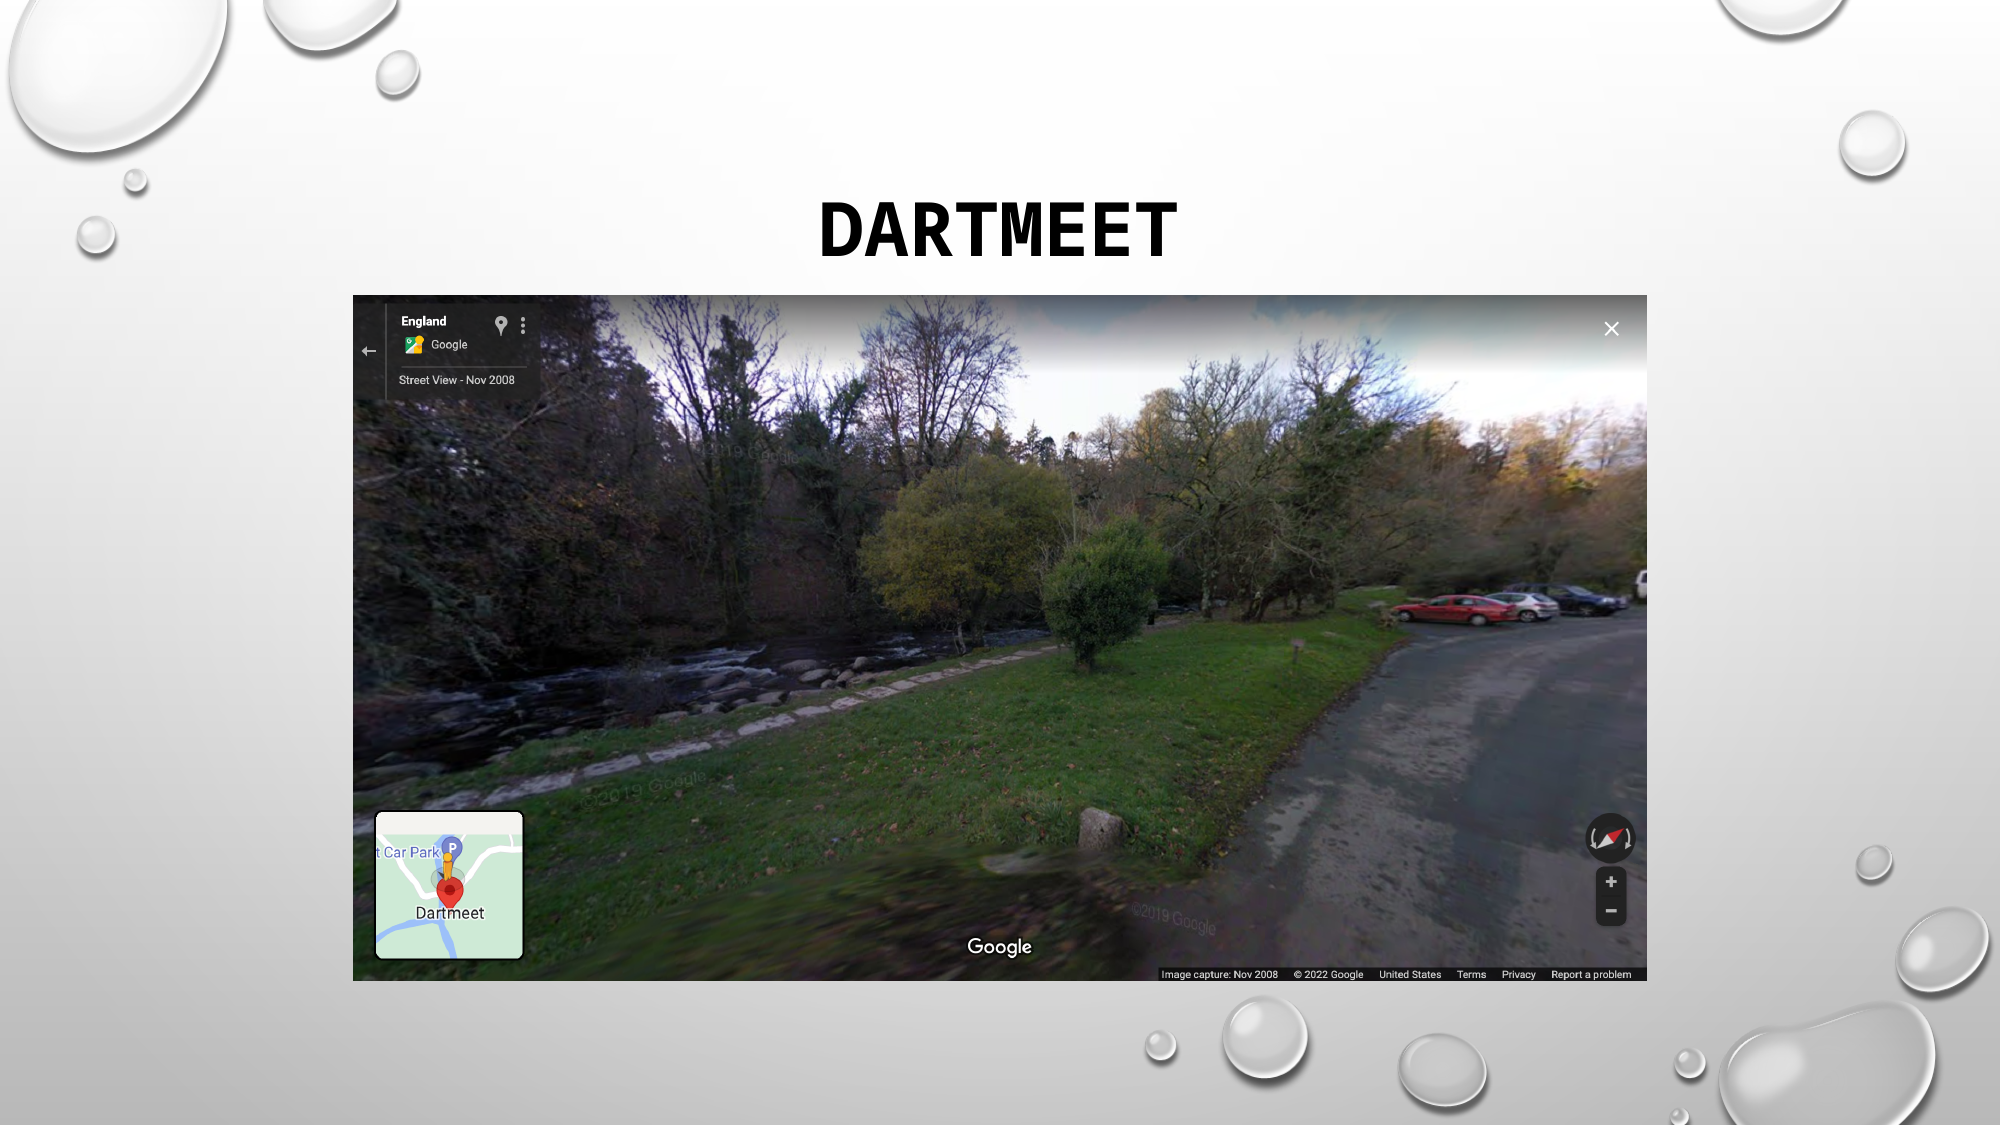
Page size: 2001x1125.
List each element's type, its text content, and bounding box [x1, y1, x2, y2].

picture [0, 0, 2000, 1125]
title Dartmeet [149, 101, 1851, 364]
